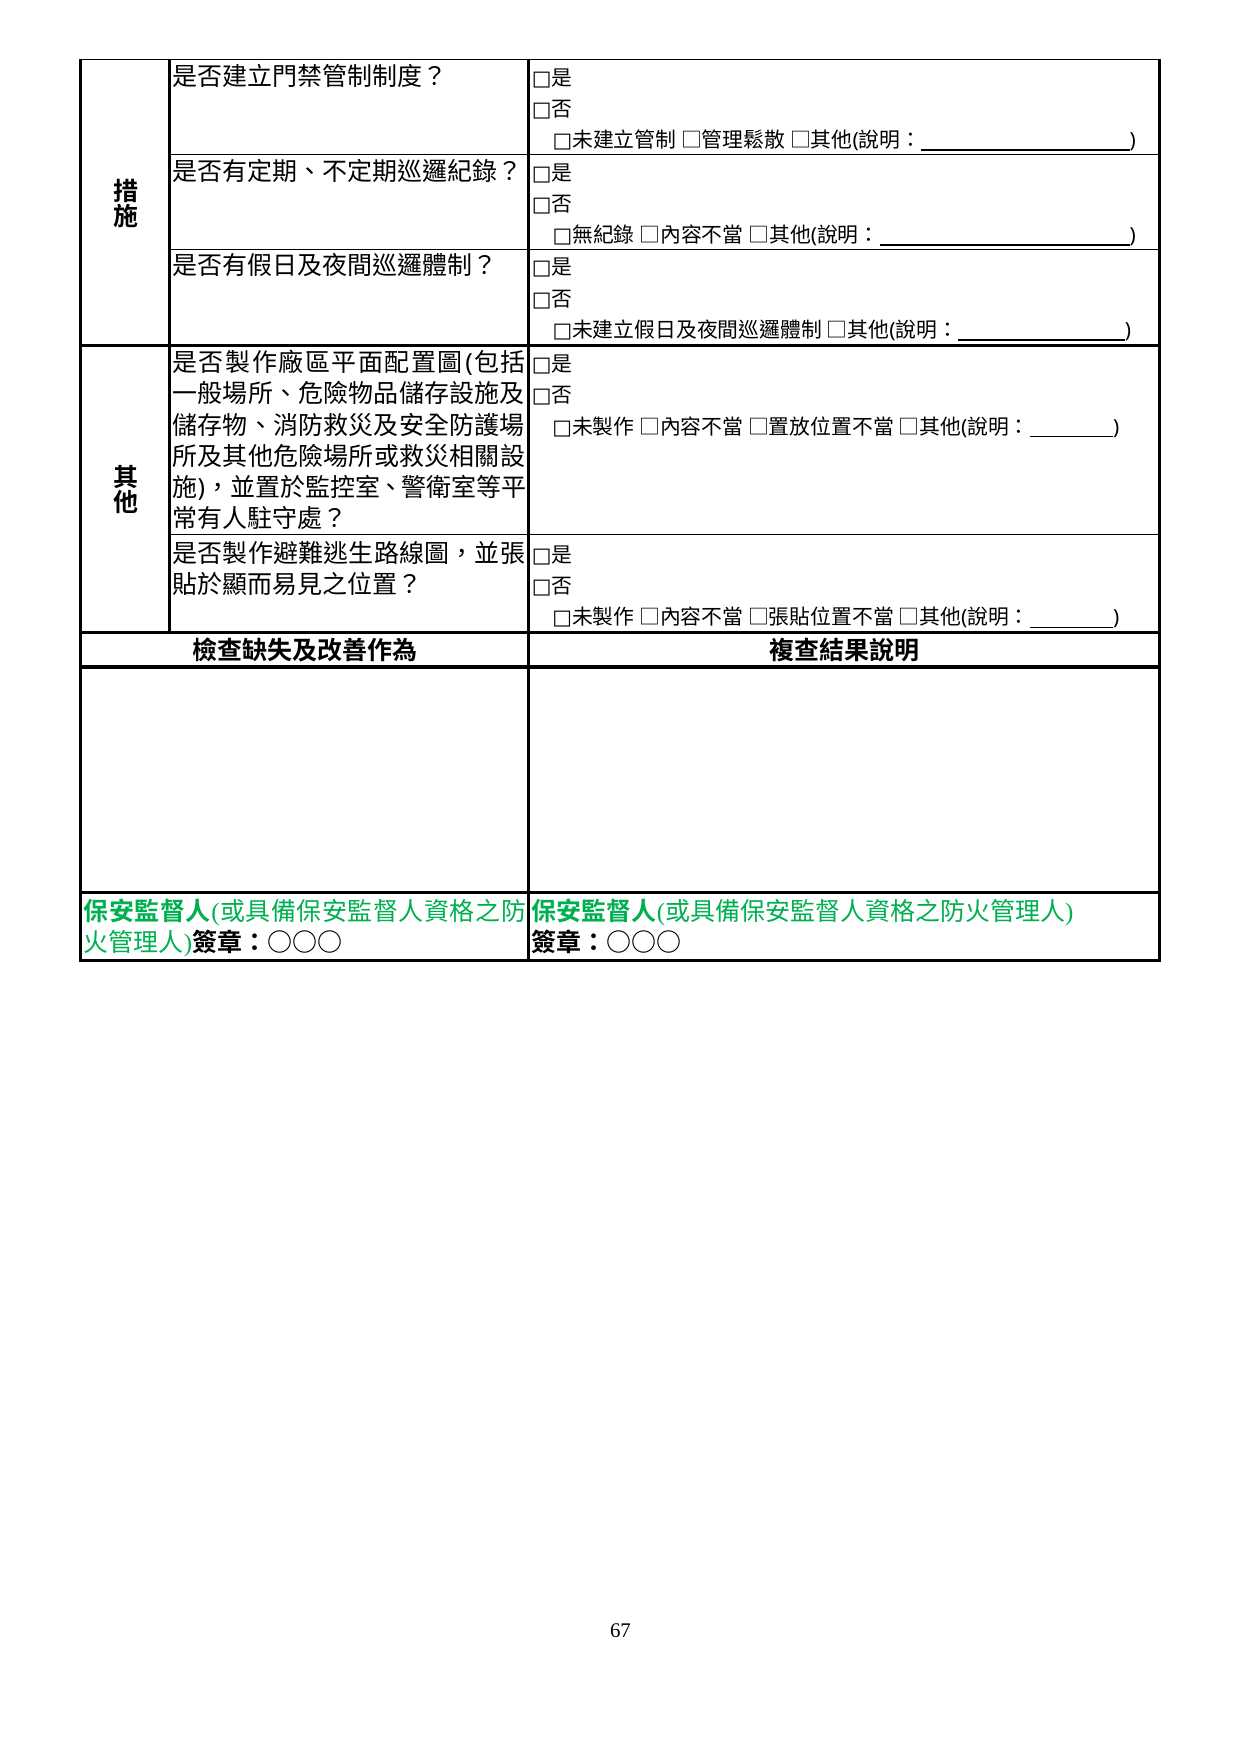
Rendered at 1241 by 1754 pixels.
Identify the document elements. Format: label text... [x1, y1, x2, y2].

table_cell 是否建立門禁管制制度？ [171, 60, 527, 154]
table_cell □是 □否 □未製作 □內容不當 □置放位置不當 □其他(說明： ) [530, 347, 1158, 534]
table_cell [82, 669, 527, 891]
table_cell 其他 [82, 347, 168, 631]
table_cell 檢查缺失及改善作為 [82, 634, 527, 665]
table_cell 保安監督人(或具備保安監督人資格之防火管理人)簽章：○○○ [82, 894, 527, 959]
table_cell 是否有假日及夜間巡邏體制？ [171, 250, 527, 343]
table_cell 是否製作廠區平面配置圖(包括一般場所、危險物品儲存設施及儲存物、消防救災及安全防護場所及其他危險場所或救災相關設施)，並置於監控室、警衛室等平常有人駐守處？ [171, 347, 527, 534]
table_cell [530, 669, 1158, 891]
table_cell 複查結果說明 [530, 634, 1158, 665]
table_cell □是 □否 □未製作 □內容不當 □張貼位置不當 □其他(說明： ) [530, 535, 1158, 631]
table_cell □是 □否 □未建立假日及夜間巡邏體制 □其他(說明： ) [530, 250, 1158, 343]
table_cell □是 □否 □未建立管制 □管理鬆散 □其他(說明： ) [530, 60, 1158, 154]
table_cell [81, 962, 1159, 1587]
table_cell 是否有定期、不定期巡邏紀錄？ [171, 155, 527, 249]
table_cell 保安監督人(或具備保安監督人資格之防火管理人) 簽章：○○○ [530, 894, 1158, 959]
table_cell 防止縱火措施 [82, 60, 168, 343]
table_cell 是否製作避難逃生路線圖，並張貼於顯而易見之位置？ [171, 535, 527, 631]
table_cell □是 □否 □無紀錄 □內容不當 □其他(說明： ) [530, 155, 1158, 249]
